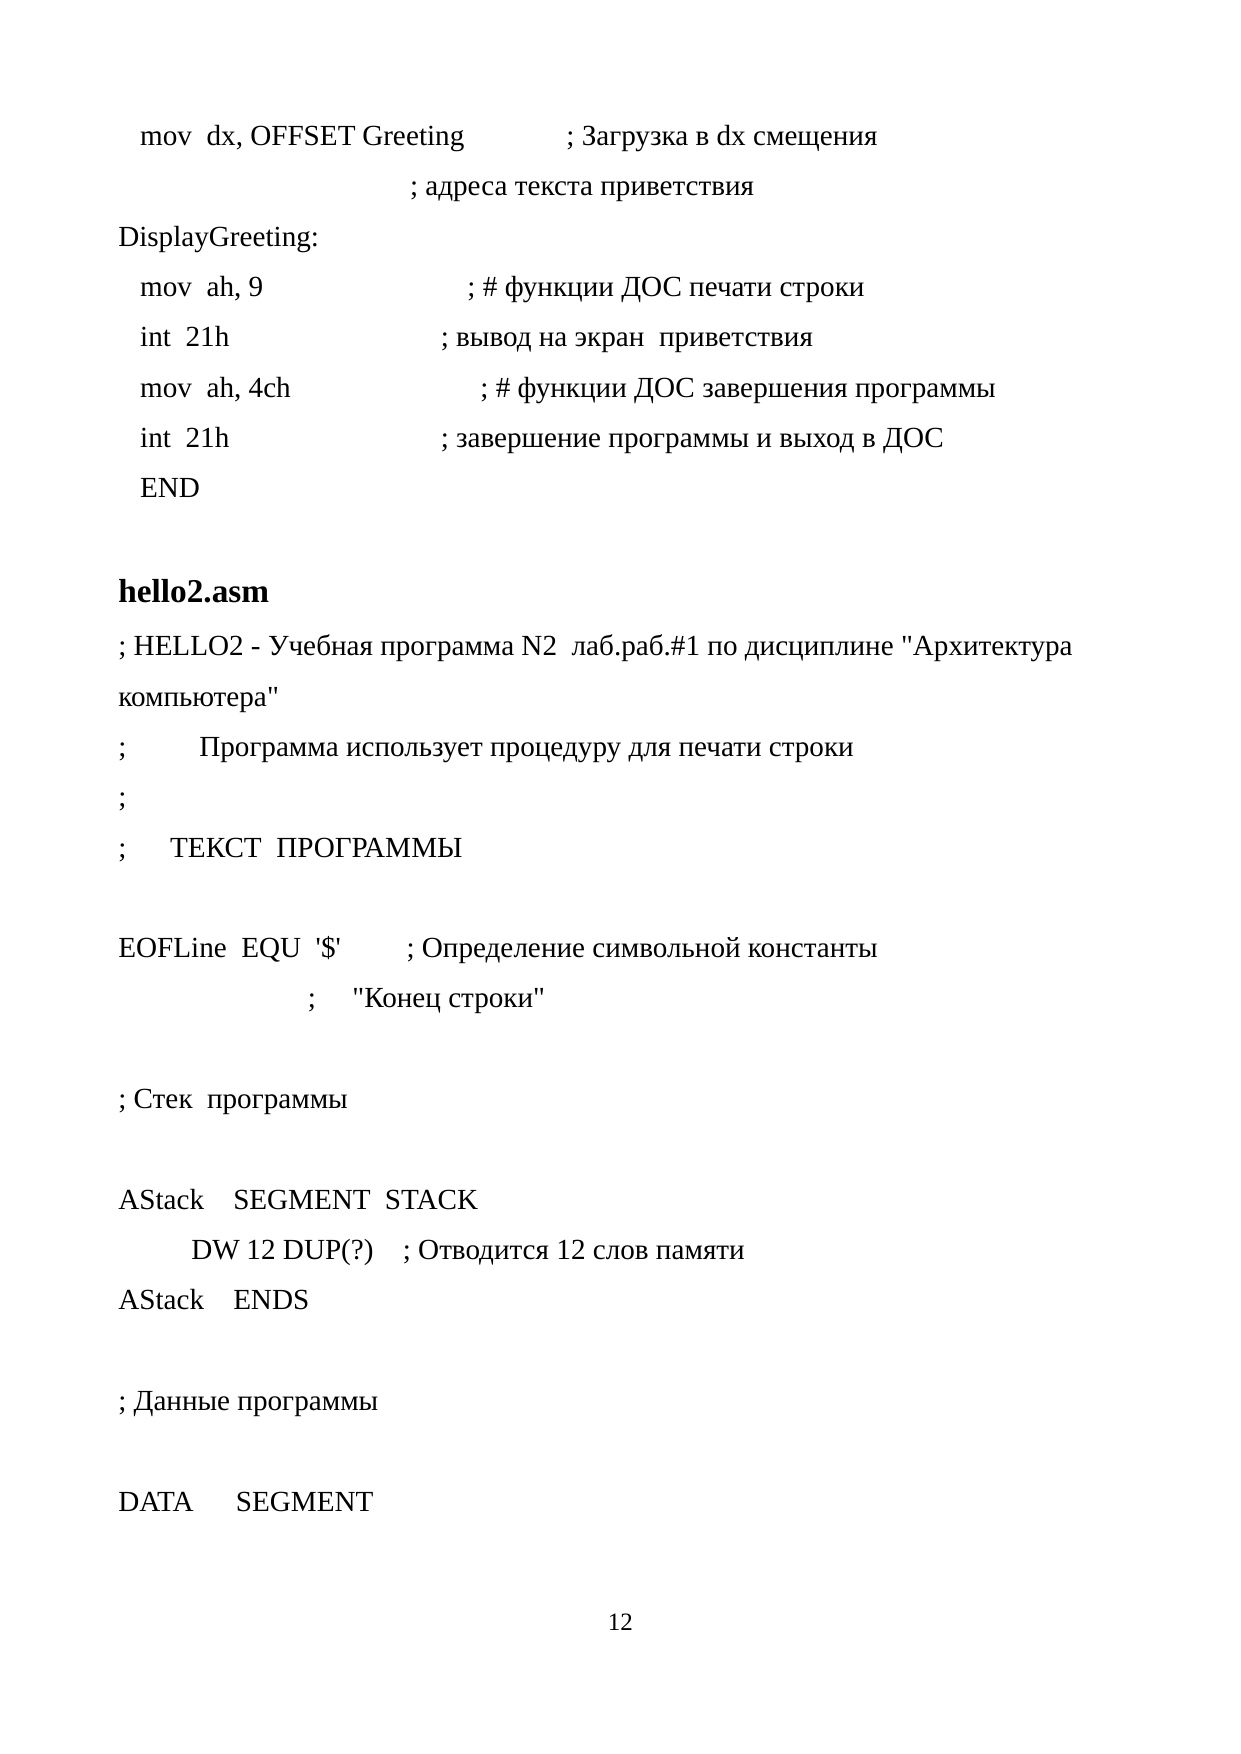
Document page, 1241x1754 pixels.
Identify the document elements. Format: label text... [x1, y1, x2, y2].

text ; Стек программы [118, 1081, 1122, 1115]
text AStack ENDS [118, 1282, 1122, 1316]
text DisplayGreeting: [118, 219, 1122, 252]
text DATA SEGMENT [118, 1484, 1122, 1517]
text hello2.asm [118, 571, 1122, 609]
text mov ah, 9 ; # функции ДОС печати строки [118, 269, 1122, 303]
text ; ТЕКСТ ПРОГРАММЫ [118, 830, 1122, 863]
text mov dx, OFFSET Greeting ; Загрузка в dx смещения [118, 118, 1122, 152]
text mov ah, 4ch ; # функции ДОС завершения программы [118, 370, 1122, 403]
text EOFLine EQU '$' ; Определение символьной константы [118, 930, 1122, 964]
text ; адреса текста приветствия [118, 168, 1122, 202]
text ; Программа использует процедуру для печати строки [118, 729, 1122, 763]
text AStack SEGMENT STACK [118, 1182, 1122, 1215]
text ; [118, 779, 1122, 813]
text ; Данные программы [118, 1383, 1122, 1417]
text int 21h ; вывод на экран приветствия [118, 319, 1122, 353]
text int 21h ; завершение программы и выход в ДОС [118, 420, 1122, 453]
text ; "Конец строки" [118, 981, 1122, 1014]
text ; HELLO2 - Учебная программа N2 лаб.раб.#1 по дисциплине "Архитектура компьютера" [118, 628, 1122, 712]
text END [118, 470, 1122, 504]
text DW 12 DUP(?) ; Отводится 12 слов памяти [118, 1232, 1122, 1266]
